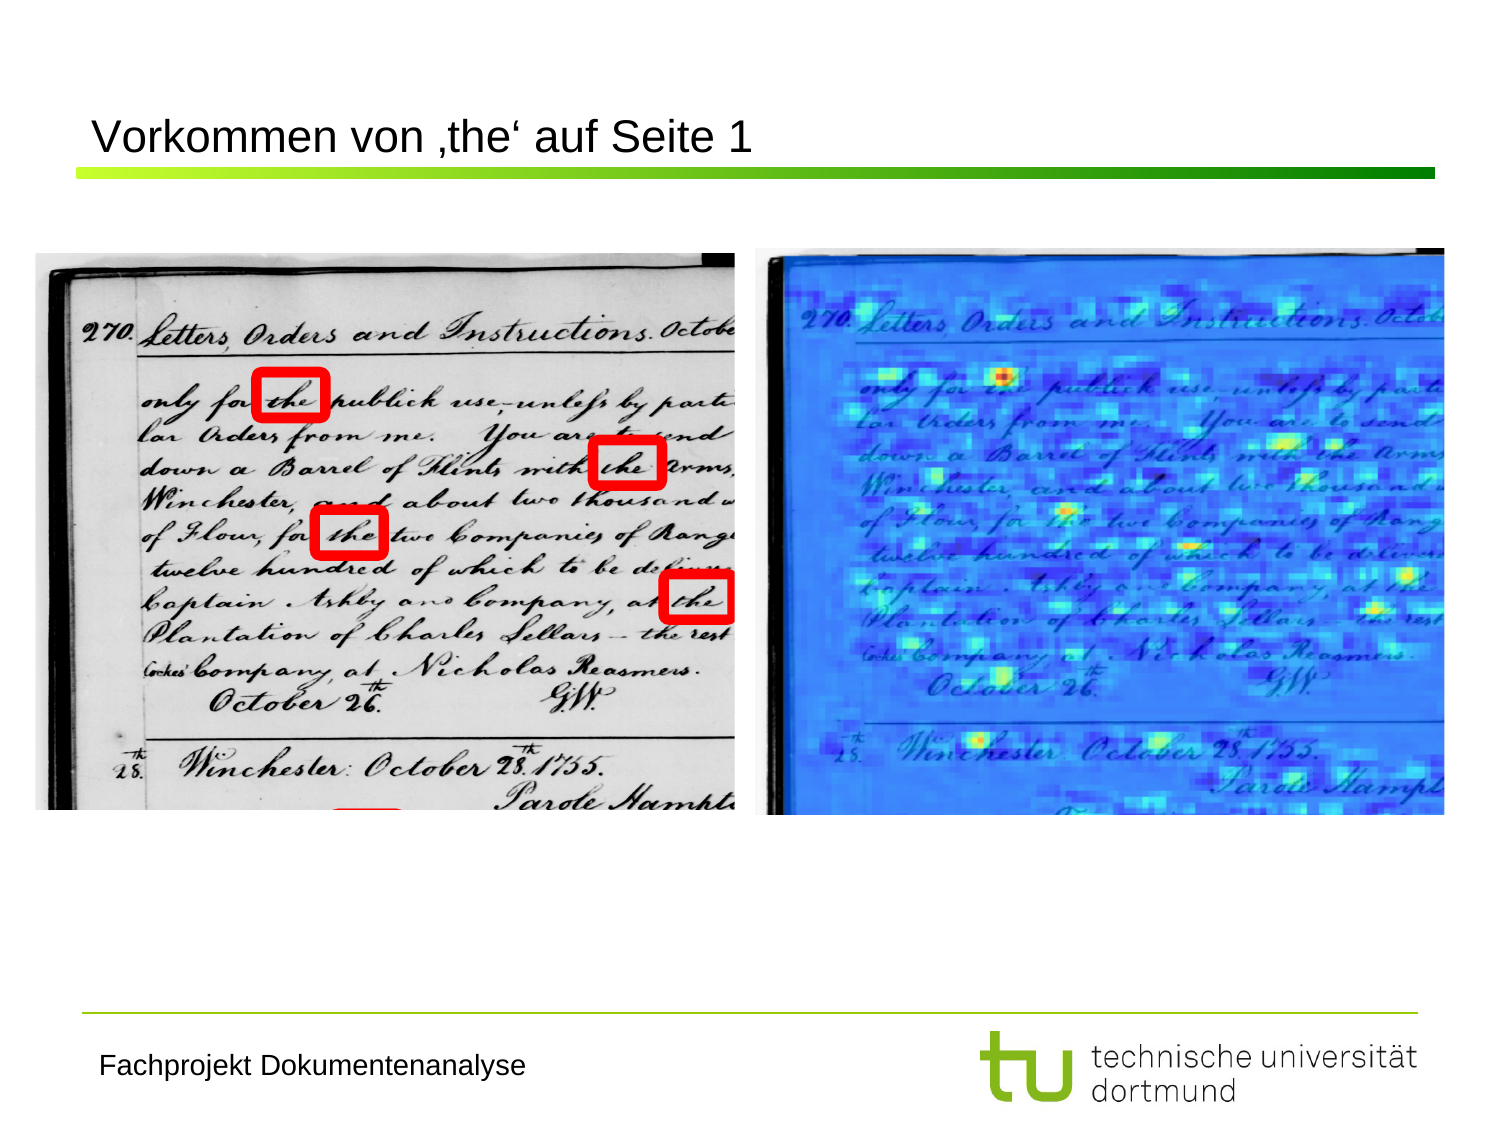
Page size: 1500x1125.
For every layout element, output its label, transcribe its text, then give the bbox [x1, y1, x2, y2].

picture [35, 253, 735, 810]
picture [980, 1031, 1418, 1111]
picture [755, 248, 1445, 815]
title Vorkommen von ‚the‘ auf Seite 1 [76, 7, 1418, 170]
